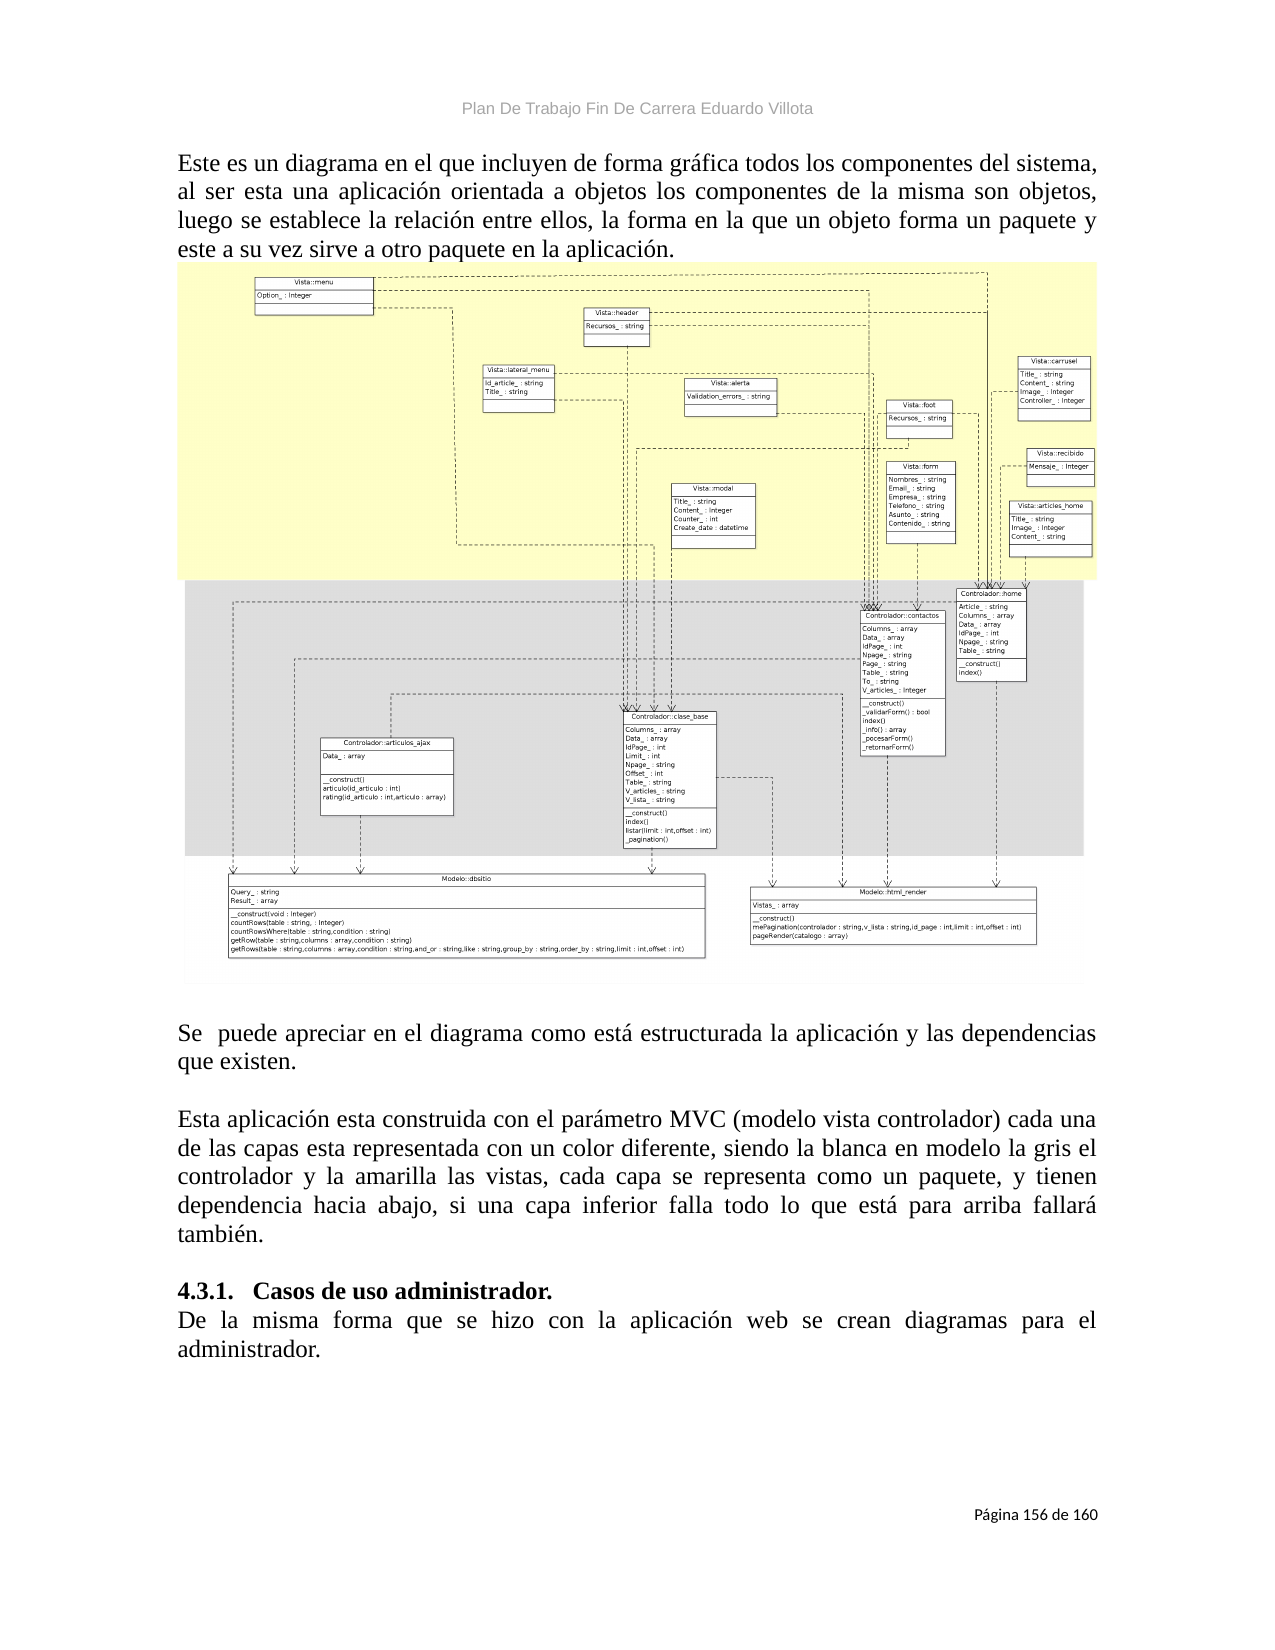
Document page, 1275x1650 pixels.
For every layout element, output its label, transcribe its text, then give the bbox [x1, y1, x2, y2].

text Se puede apreciar en el diagrama como está estructurada la aplicación y las dependencias que existen. [177, 1018, 1098, 1075]
picture [177, 262, 1098, 989]
text Esta aplicación esta construida con el parámetro MVC (modelo vista controlador) cada una de las capas esta representada con un color diferente, siendo la blanca en modelo la gris el controlador y la amarilla las vistas, cada capa se representa como un paquete, y tienen dependencia hacia abajo, si una capa inferior falla todo lo que está para arriba fallará también. [177, 1104, 1098, 1248]
text De la misma forma que se hizo con la aplicación web se crean diagramas para el administrador. [177, 1305, 1098, 1363]
text Este es un diagrama en el que incluyen de forma gráfica todos los componentes del sistema, al ser esta una aplicación orientada a objetos los componentes de la misma son objetos, luego se establece la relación entre ellos, la forma en la que un objeto forma un paquete y este a su vez sirve a otro paquete en la aplicación. [177, 148, 1098, 262]
text 4.3.1. Casos de uso administrador. [177, 1276, 1098, 1305]
